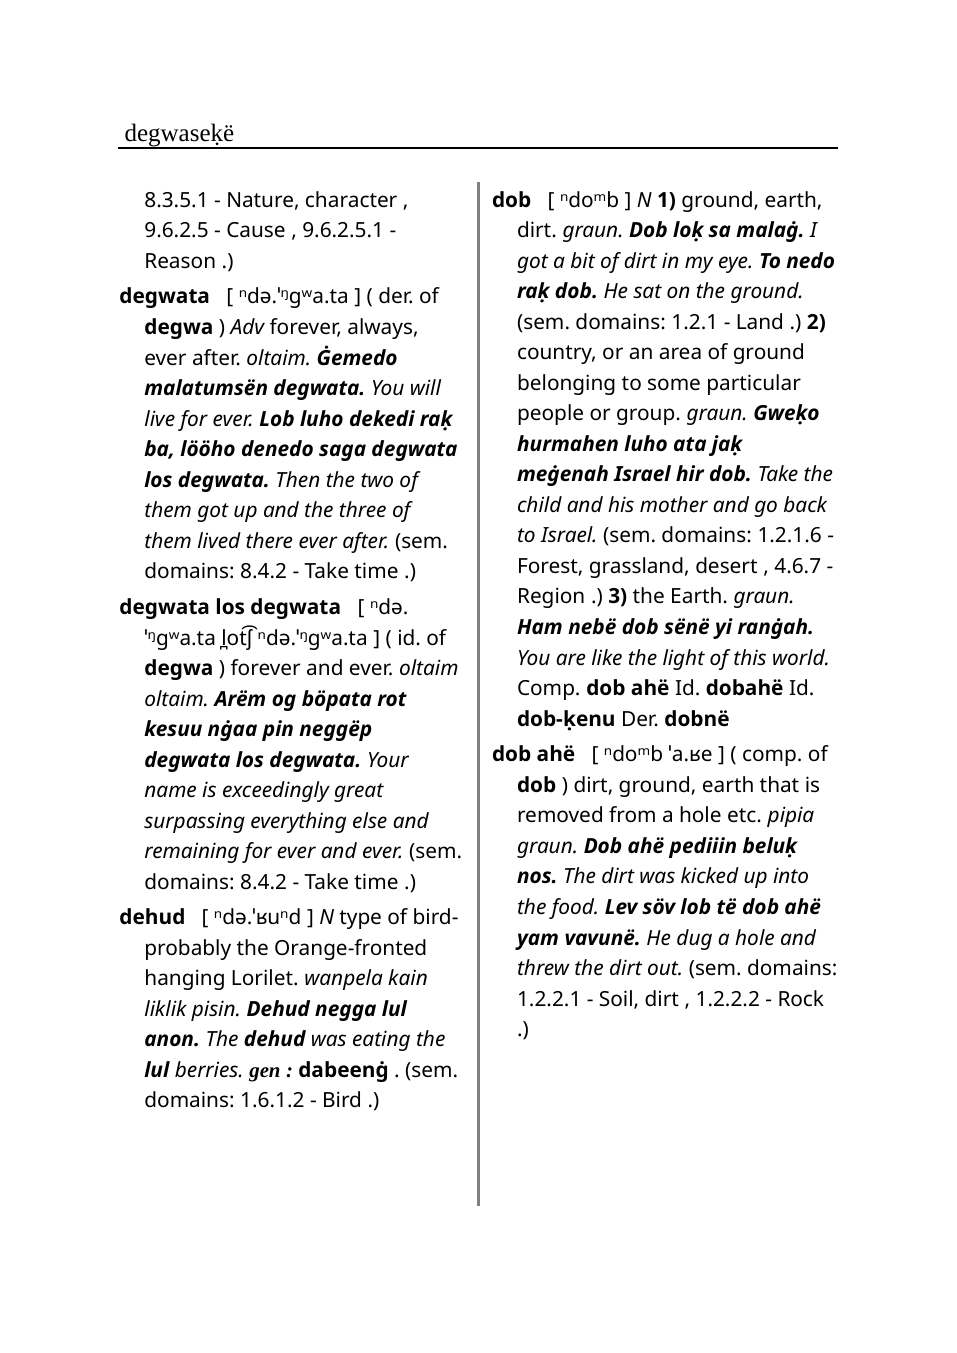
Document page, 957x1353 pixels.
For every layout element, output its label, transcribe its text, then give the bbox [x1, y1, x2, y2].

text 8.3.5.1 - Nature, character , 9.6.2.5 - Cause , 9.6.2.5.1 - Reason .) [119, 183, 465, 278]
text dehud [ ⁿdə.ˈʁuⁿd ] N type of bird-probably the Orange-fronted hanging Lorilet. wanpela kain liklik pisin. Dehud negga lul anon. The dehud was eating the lul berries. gen : dabeenġ . (sem. domains: 1.6.1.2 - Bird .) [119, 899, 465, 1118]
text degwata [ ⁿdə.ˈᵑɡʷa.ta ] ( der. of degwa ) Adv forever, always, ever after. oltaim. Ġemedo malatumsën degwata. You will live for ever. Lob luho dekedi raḳ ba, lööho denedo saga degwata los degwata. Then the two of them got up and the three of them lived there ever after. (sem. domains: 8.4.2 - Take time .) [119, 278, 465, 589]
text dob [ ⁿdoᵐb ] N 1) ground, earth, dirt. graun. Dob loḳ sa malaġ. I got a bit of dirt in my eye. To nedo raḳ dob. He sat on the ground. (sem. domains: 1.2.1 - Land .) 2) country, or an area of ground belonging to some particular people or group. graun. Gweḳo hurmahen luho ata jaḳ meġenah Israel hir dob. Take the child and his mother and go back to Israel. (sem. domains: 1.2.1.6 - Forest, grassland, desert , 4.6.7 - Region .) 3) the Earth. graun. Ham nebë dob sënë yi ranġah. You are like the light of this world. Comp. dob ahë Id. dobahë Id. dob-ḳenu Der. dobnë [492, 183, 837, 736]
text degwata los degwata [ ⁿdə.ˈᵑɡʷa.ta l̪ot͡ʃ ⁿdə.ˈᵑɡʷa.ta ] ( id. of degwa ) forever and ever. oltaim oltaim. Arëm og böpata rot kesuu nġaa pin neggëp degwata los degwata. Your name is exceedingly great surpassing everything else and remaining for ever and ever. (sem. domains: 8.4.2 - Take time .) [119, 589, 465, 899]
text dob ahë [ ⁿdoᵐb ˈa.ʁe ] ( comp. of dob ) dirt, ground, earth that is removed from a hole etc. pipia graun. Dob ahë pediiin beluḳ nos. The dirt was kicked up into the food. Lev söv lob të dob ahë yam vavunë. He dug a hole and threw the dirt out. (sem. domains: 1.2.2.1 - Soil, dirt , 1.2.2.2 - Rock .) [492, 736, 837, 1047]
